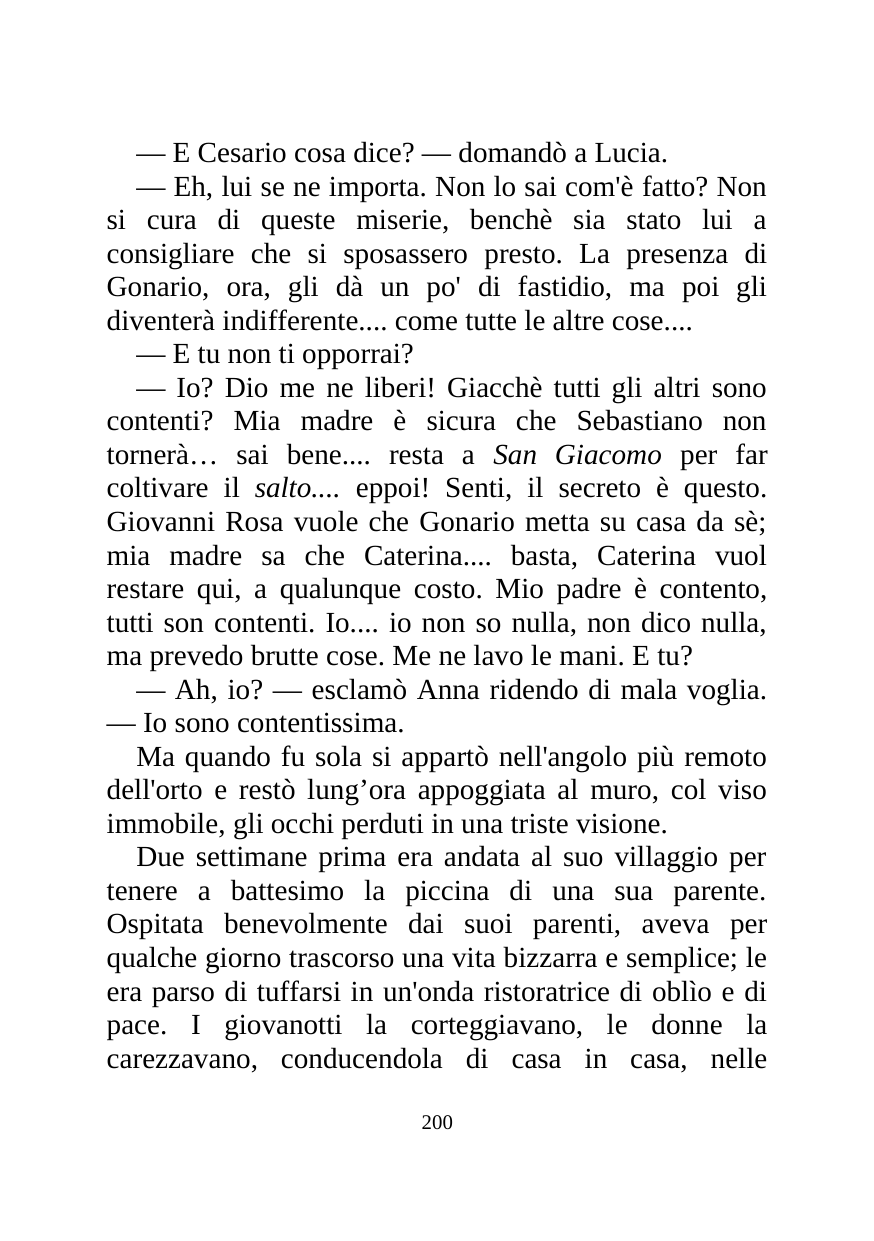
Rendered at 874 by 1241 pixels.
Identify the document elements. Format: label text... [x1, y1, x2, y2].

text — Eh, lui se ne importa. Non lo sai com'è fatto? Non si cura di queste miserie, benchè sia stato lui a consigliare che si sposassero presto. La presenza di Gonario, ora, gli dà un po' di fastidio, ma poi gli diventerà indifferente.... come tutte le altre cose.... [106, 169, 768, 336]
text — Io? Dio me ne liberi! Giacchè tutti gli altri sono contenti? Mia madre è sicura che Sebastiano non tornerà… sai bene.... resta a San Giacomo per far coltivare il salto.... eppoi! Senti, il secreto è questo. Giovanni Rosa vuole che Gonario metta su casa da sè; mia madre sa che Caterina.... basta, Caterina vuol restare qui, a qualunque costo. Mio padre è contento, tutti son contenti. Io.... io non so nulla, non dico nulla, ma prevedo brutte cose. Me ne lavo le mani. E tu? [106, 370, 768, 672]
text — E tu non ti opporrai? [106, 336, 768, 370]
text Due settimane prima era andata al suo villaggio per tenere a battesimo la piccina di una sua parente. Ospitata benevolmente dai suoi parenti, aveva per qualche giorno trascorso una vita bizzarra e semplice; le era parso di tuffarsi in un'onda ristoratrice di oblìo e di pace. I giovanotti la corteggiavano, le donne la carezzavano, conducendola di casa in casa, nelle [106, 839, 768, 1074]
text Ma quando fu sola si appartò nell'angolo più remoto dell'orto e restò lung’ora appoggiata al muro, col viso immobile, gli occhi perduti in una triste visione. [106, 739, 768, 839]
text — Ah, io? — esclamò Anna ridendo di mala voglia. — Io sono contentissima. [106, 672, 768, 739]
text — E Cesario cosa dice? — domandò a Lucia. [106, 135, 768, 169]
